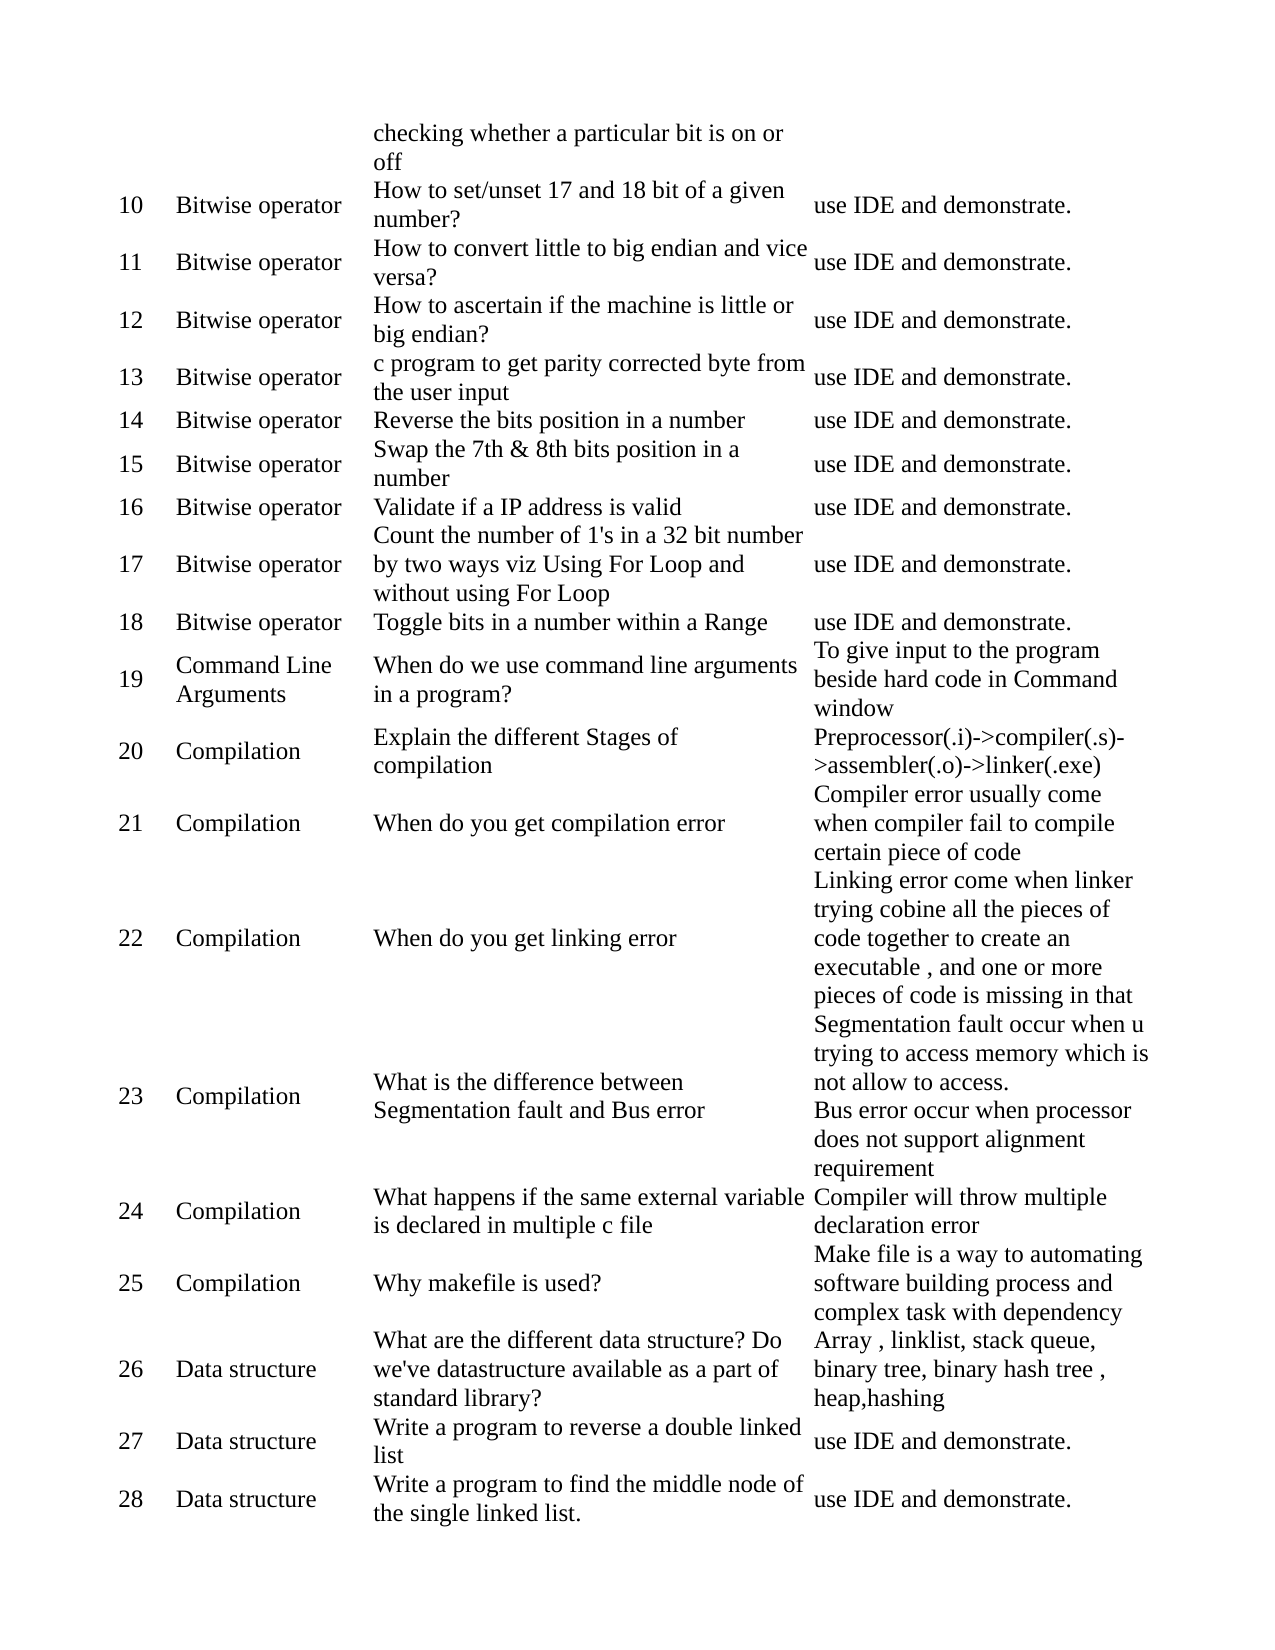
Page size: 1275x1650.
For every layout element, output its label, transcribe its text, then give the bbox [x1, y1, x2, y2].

table_cell Preprocessor(.i)->compiler(.s)->assembler(.o)->linker(.exe) [814, 722, 1157, 779]
table_cell Why makefile is used? [373, 1239, 813, 1326]
table_cell use IDE and demonstrate. [814, 1412, 1157, 1469]
table_cell 12 [118, 291, 176, 348]
table_cell Compilation [176, 1182, 373, 1239]
table_cell 20 [118, 722, 176, 779]
table_cell Bitwise operator [176, 521, 373, 607]
table_cell Make file is a way to automating software building process and complex task with dependency [814, 1239, 1157, 1326]
table_cell Explain the different Stages of compilation [373, 722, 813, 779]
table_cell How to convert little to big endian and vice versa? [373, 233, 813, 291]
table_cell Compilation [176, 1239, 373, 1326]
table_cell 14 [118, 406, 176, 434]
table_cell 18 [118, 607, 176, 636]
table_cell Bitwise operator [176, 607, 373, 636]
table_cell use IDE and demonstrate. [814, 233, 1157, 291]
table_cell Bitwise operator [176, 348, 373, 406]
table_cell 23 [118, 1009, 176, 1182]
table_cell Array , linklist, stack queue, binary tree, binary hash tree , heap,hashing [814, 1326, 1157, 1412]
table_cell Bitwise operator [176, 406, 373, 434]
table_cell use IDE and demonstrate. [814, 348, 1157, 406]
table_cell How to set/unset 17 and 18 bit of a given number? [373, 176, 813, 233]
table_cell Segmentation fault occur when u trying to access memory which is not allow to access. Bus error occur when processor does not support alignment requirement [814, 1009, 1157, 1182]
table_cell [118, 118, 176, 176]
table_cell What is the difference between Segmentation fault and Bus error [373, 1009, 813, 1182]
table_cell 28 [118, 1469, 176, 1527]
table_cell [814, 118, 1157, 176]
table_cell Bitwise operator [176, 176, 373, 233]
table_cell checking whether a particular bit is on or off [373, 118, 813, 176]
table_cell Write a program to reverse a double linked list [373, 1412, 813, 1469]
table_cell use IDE and demonstrate. [814, 521, 1157, 607]
table_cell Linking error come when linker trying cobine all the pieces of code together to create an executable , and one or more pieces of code is missing in that [814, 866, 1157, 1009]
table_cell 19 [118, 636, 176, 722]
table_cell Reverse the bits position in a number [373, 406, 813, 434]
table_cell What happens if the same external variable is declared in multiple c file [373, 1182, 813, 1239]
table_cell c program to get parity corrected byte from the user input [373, 348, 813, 406]
table_cell use IDE and demonstrate. [814, 291, 1157, 348]
table_cell How to ascertain if the machine is little or big endian? [373, 291, 813, 348]
table_cell 13 [118, 348, 176, 406]
table_cell Write a program to find the middle node of the single linked list. [373, 1469, 813, 1527]
table_cell Bitwise operator [176, 233, 373, 291]
table_cell use IDE and demonstrate. [814, 434, 1157, 492]
table_cell Swap the 7th & 8th bits position in a number [373, 434, 813, 492]
table_cell use IDE and demonstrate. [814, 607, 1157, 636]
table_cell Toggle bits in a number within a Range [373, 607, 813, 636]
table_cell Compilation [176, 722, 373, 779]
table_cell When do you get linking error [373, 866, 813, 1009]
table_cell use IDE and demonstrate. [814, 406, 1157, 434]
table_cell To give input to the program beside hard code in Command window [814, 636, 1157, 722]
table_cell Compilation [176, 866, 373, 1009]
table_cell Bitwise operator [176, 434, 373, 492]
table_cell When do you get compilation error [373, 779, 813, 866]
table_cell Data structure [176, 1412, 373, 1469]
table_cell Compilation [176, 1009, 373, 1182]
table_cell 24 [118, 1182, 176, 1239]
table_cell 22 [118, 866, 176, 1009]
table_cell Data structure [176, 1469, 373, 1527]
table_cell Validate if a IP address is valid [373, 492, 813, 521]
table_cell 21 [118, 779, 176, 866]
table_cell use IDE and demonstrate. [814, 176, 1157, 233]
table_cell use IDE and demonstrate. [814, 1469, 1157, 1527]
table_cell 25 [118, 1239, 176, 1326]
table_cell 26 [118, 1326, 176, 1412]
table_cell 27 [118, 1412, 176, 1469]
table_cell When do we use command line arguments in a program? [373, 636, 813, 722]
table_cell Command Line Arguments [176, 636, 373, 722]
table_cell 11 [118, 233, 176, 291]
table_cell Compilation [176, 779, 373, 866]
table_cell 16 [118, 492, 176, 521]
table_cell Compiler will throw multiple declaration error [814, 1182, 1157, 1239]
table_cell 17 [118, 521, 176, 607]
table_cell Count the number of 1's in a 32 bit number by two ways viz Using For Loop and without using For Loop [373, 521, 813, 607]
table_cell 15 [118, 434, 176, 492]
table_cell 10 [118, 176, 176, 233]
table_cell Compiler error usually come when compiler fail to compile certain piece of code [814, 779, 1157, 866]
table_cell use IDE and demonstrate. [814, 492, 1157, 521]
table_cell What are the different data structure? Do we've datastructure available as a part of standard library? [373, 1326, 813, 1412]
table_cell Data structure [176, 1326, 373, 1412]
table_cell Bitwise operator [176, 291, 373, 348]
table_cell Bitwise operator [176, 492, 373, 521]
table_cell [176, 118, 373, 176]
